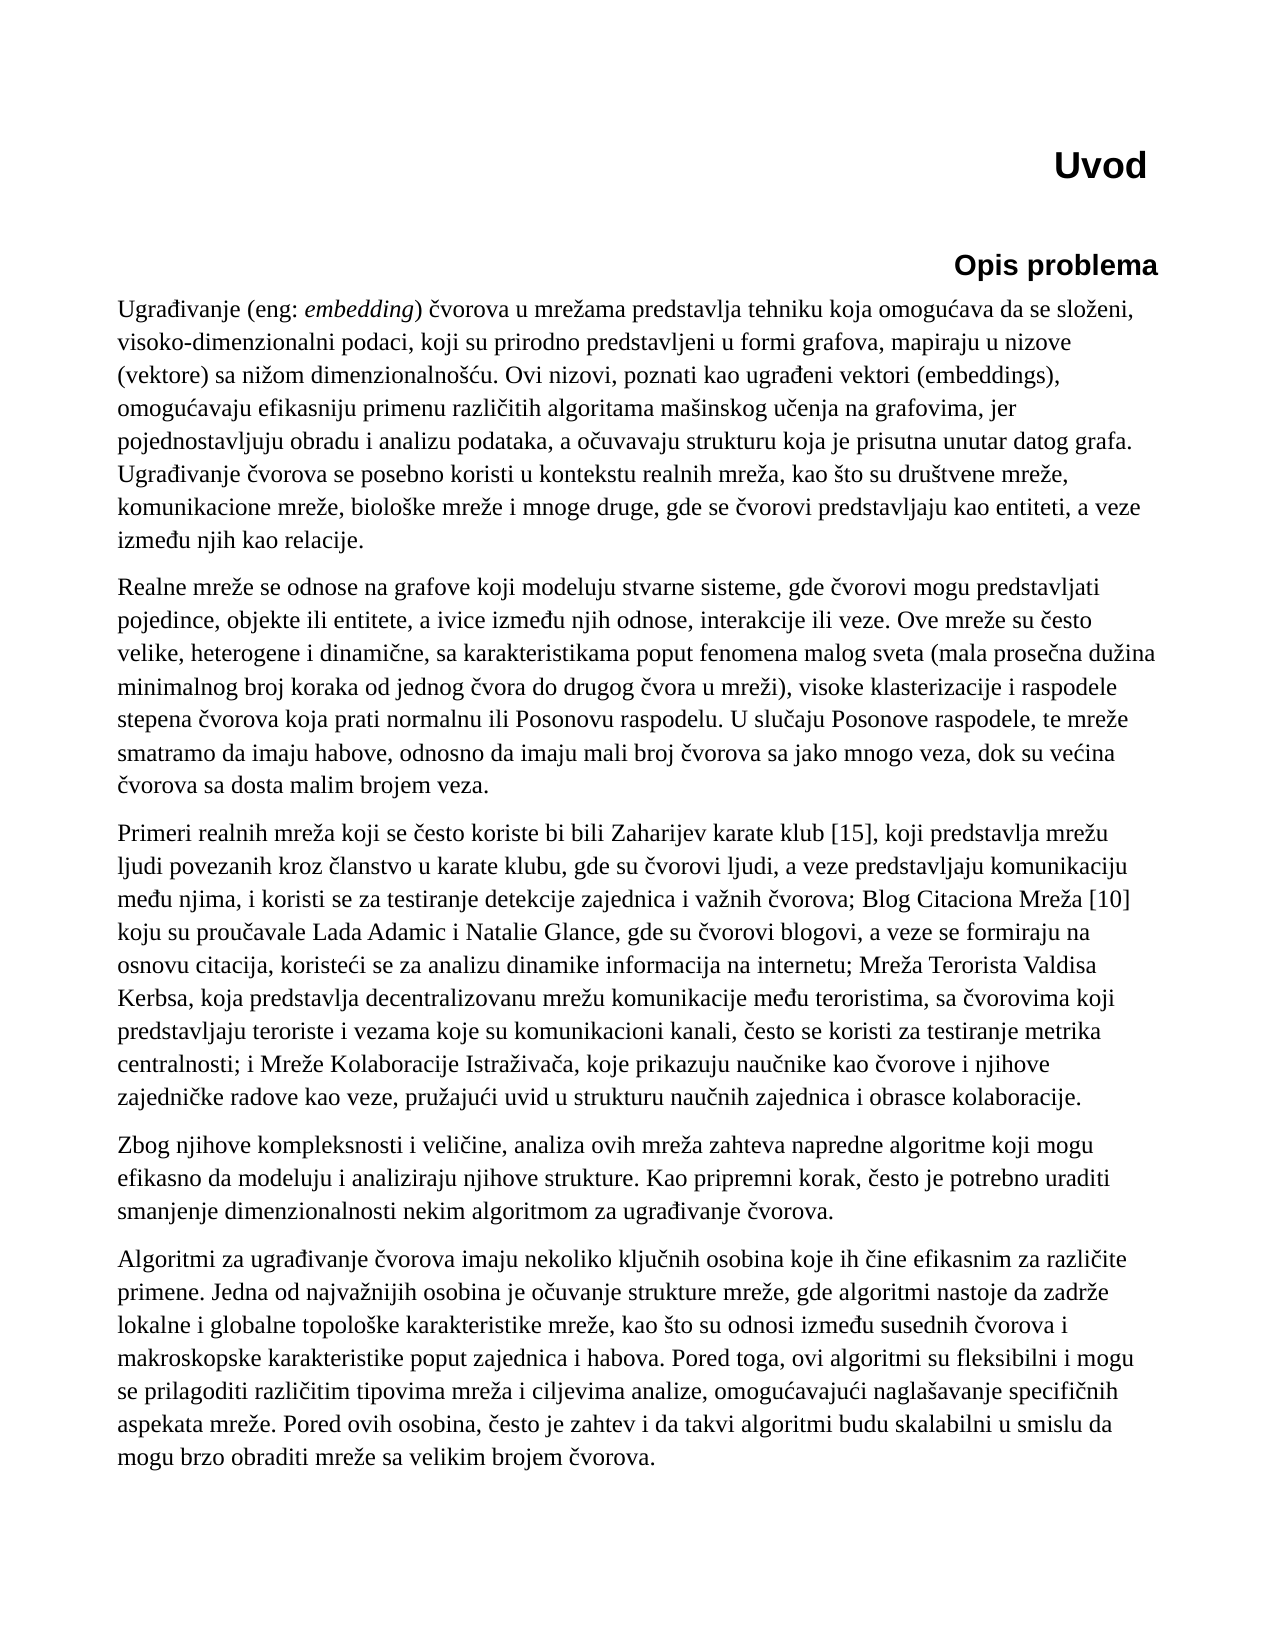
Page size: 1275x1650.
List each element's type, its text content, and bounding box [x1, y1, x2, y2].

text Zbog njihove kompleksnosti i veličine, analiza ovih mreža zahteva napredne algoritme koji mogu efikasno da modeluju i analiziraju njihove strukture. Kao pripremni korak, često je potrebno uraditi smanjenje dimenzionalnosti nekim algoritmom za ugrađivanje čvorova. [117, 1130, 1158, 1225]
text Primeri realnih mreža koji se često koriste bi bili Zaharijev karate klub [15], koji predstavlja mrežu ljudi povezanih kroz članstvo u karate klubu, gde su čvorovi ljudi, a veze predstavljaju komunikaciju među njima, i koristi se za testiranje detekcije zajednica i važnih čvorova; Blog Citaciona Mreža [10] koju su proučavale Lada Adamic i Natalie Glance, gde su čvorovi blogovi, a veze se formiraju na osnovu citacija, koristeći se za analizu dinamike informacija na internetu; Mreža Terorista Valdisa Kerbsa, koja predstavlja decentralizovanu mrežu komunikacije među teroristima, sa čvorovima koji predstavljaju teroriste i vezama koje su komunikacioni kanali, često se koristi za testiranje metrika centralnosti; i Mreže Kolaboracije Istraživača, koje prikazuju naučnike kao čvorove i njihove zajedničke radove kao veze, pružajući uvid u strukturu naučnih zajednica i obrasce kolaboracije. [117, 818, 1158, 1111]
text Ugrađivanje (eng: embedding) čvorova u mrežama predstavlja tehniku koja omogućava da se složeni, visoko-dimenzionalni podaci, koji su prirodno predstavljeni u formi grafova, mapiraju u nizove (vektore) sa nižom dimenzionalnošću. Ovi nizovi, poznati kao ugrađeni vektori (embeddings), omogućavaju efikasniju primenu različitih algoritama mašinskog učenja na grafovima, jer pojednostavljuju obradu i analizu podataka, a očuvavaju strukturu koja je prisutna unutar datog grafa. Ugrađivanje čvorova se posebno koristi u kontekstu realnih mreža, kao što su društvene mreže, komunikacione mreže, biološke mreže i mnoge druge, gde se čvorovi predstavljaju kao entiteti, a veze između njih kao relacije. [117, 294, 1158, 554]
text Algoritmi za ugrađivanje čvorova imaju nekoliko ključnih osobina koje ih čine efikasnim za različite primene. Jedna od najvažnijih osobina je očuvanje strukture mreže, gde algoritmi nastoje da zadrže lokalne i globalne topološke karakteristike mreže, kao što su odnosi između susednih čvorova i makroskopske karakteristike poput zajednica i habova. Pored toga, ovi algoritmi su fleksibilni i mogu se prilagoditi različitim tipovima mreža i ciljevima analize, omogućavajući naglašavanje specifičnih aspekata mreže. Pored ovih osobina, često je zahtev i da takvi algoritmi budu skalabilni u smislu da mogu brzo obraditi mreže sa velikim brojem čvorova. [117, 1244, 1158, 1471]
subtitle Opis problema [117, 248, 1158, 282]
subtitle Uvod [117, 143, 1158, 186]
text Realne mreže se odnose na grafove koji modeluju stvarne sisteme, gde čvorovi mogu predstavljati pojedince, objekte ili entitete, a ivice između njih odnose, interakcije ili veze. Ove mreže su često velike, heterogene i dinamične, sa karakteristikama poput fenomena malog sveta (mala prosečna dužina minimalnog broj koraka od jednog čvora do drugog čvora u mreži), visoke klasterizacije i raspodele stepena čvorova koja prati normalnu ili Posonovu raspodelu. U slučaju Posonove raspodele, te mreže smatramo da imaju habove, odnosno da imaju mali broj čvorova sa jako mnogo veza, dok su većina čvorova sa dosta malim brojem veza. [117, 572, 1158, 799]
